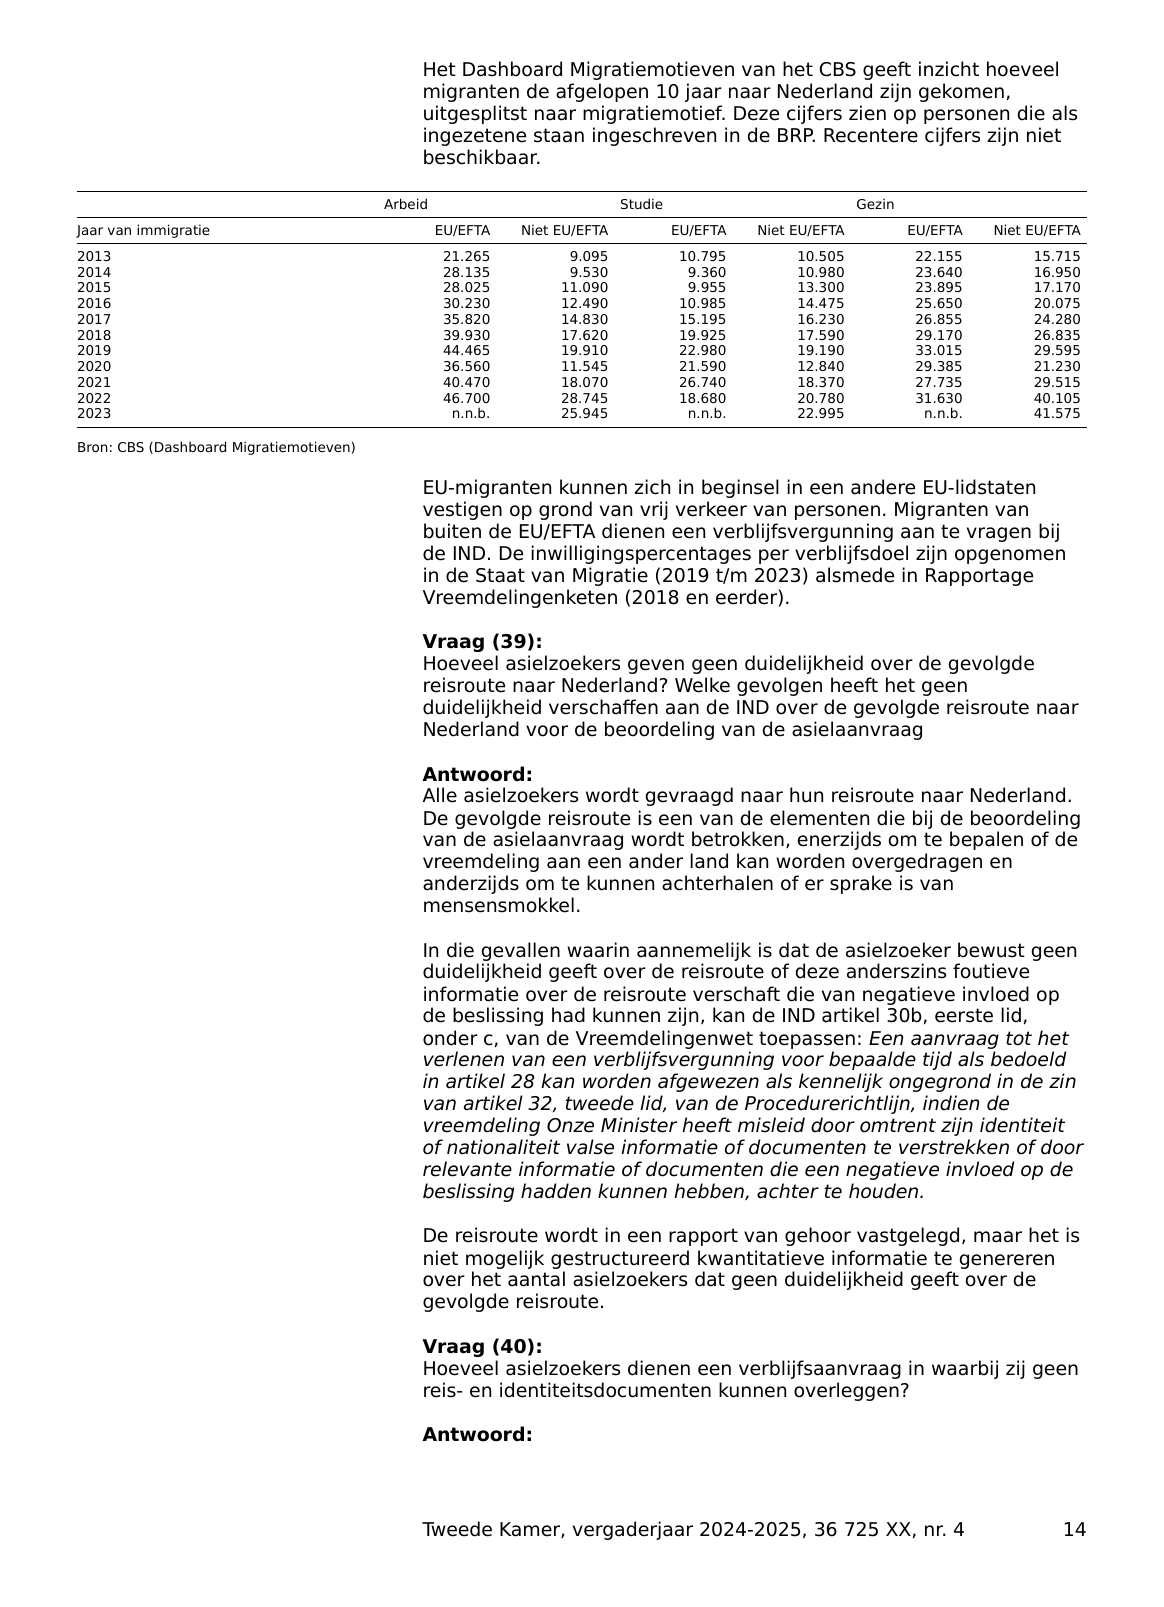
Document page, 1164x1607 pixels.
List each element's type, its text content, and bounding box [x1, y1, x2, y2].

table_cell 17.590 [732, 328, 850, 343]
table_cell 9.360 [614, 265, 732, 280]
text Vraag (39): [422, 631, 1087, 653]
table_cell 18.070 [496, 375, 614, 390]
table_cell 29.595 [969, 343, 1087, 359]
table_cell 21.590 [614, 359, 732, 375]
table_cell 26.855 [850, 312, 968, 327]
table_cell 9.095 [496, 244, 614, 264]
table_cell 19.910 [496, 343, 614, 359]
table_cell 22.995 [732, 406, 850, 427]
table_cell 21.265 [378, 244, 496, 264]
table_cell 19.190 [732, 343, 850, 359]
table_cell 13.300 [732, 280, 850, 296]
table_cell Niet EU/EFTA [732, 218, 850, 243]
table_cell 2018 [77, 328, 378, 343]
table_cell 10.795 [614, 244, 732, 264]
table_cell 40.105 [969, 390, 1087, 406]
text EU-migranten kunnen zich in beginsel in een andere EU-lidstaten vestigen op grond van vrij verkeer van personen. Migranten van buiten de EU/EFTA dienen een verblijfsvergunning aan te vragen bij de IND. De inwilligingspercentages per verblijfsdoel zijn opgenomen in de Staat van Migratie (2019 t/m 2023) alsmede in Rapportage Vreemdelingenketen (2018 en eerder). [422, 477, 1087, 609]
table_cell 33.015 [850, 343, 968, 359]
table_cell 28.025 [378, 280, 496, 296]
text Antwoord: [422, 763, 1087, 785]
table_header [77, 192, 378, 217]
table_cell 2016 [77, 296, 378, 312]
table_cell 2021 [77, 375, 378, 390]
table_cell 23.640 [850, 265, 968, 280]
table_cell n.n.b. [378, 406, 496, 427]
text Het Dashboard Migratiemotieven van het CBS geeft inzicht hoeveel migranten de afgelopen 10 jaar naar Nederland zijn gekomen, uitgesplitst naar migratiemotief. Deze cijfers zien op personen die als ingezetene staan ingeschreven in de BRP. Recentere cijfers zijn niet beschikbaar. [422, 59, 1087, 169]
table_cell 25.945 [496, 406, 614, 427]
table_cell 2014 [77, 265, 378, 280]
table_cell 17.170 [969, 280, 1087, 296]
text In die gevallen waarin aannemelijk is dat de asielzoeker bewust geen duidelijkheid geeft over de reisroute of deze anderszins foutieve informatie over de reisroute verschaft die van negatieve invloed op de beslissing had kunnen zijn, kan de IND artikel 30b, eerste lid, onder c, van de Vreemdelingenwet toepassen: Een aanvraag tot het verlenen van een verblijfsvergunning voor bepaalde tijd als bedoeld in artikel 28 kan worden afgewezen als kennelijk ongegrond in de zin van artikel 32, tweede lid, van de Procedurerichtlijn, indien de vreemdeling Onze Minister heeft misleid door omtrent zijn identiteit of nationaliteit valse informatie of documenten te verstrekken of door relevante informatie of documenten die een negatieve invloed op de beslissing hadden kunnen hebben, achter te houden. [422, 939, 1087, 1203]
table_cell n.n.b. [850, 406, 968, 427]
table_cell 10.985 [614, 296, 732, 312]
table_cell 15.195 [614, 312, 732, 327]
table_cell 12.840 [732, 359, 850, 375]
text Vraag (40): [422, 1336, 1087, 1357]
table_header Studie [614, 192, 850, 217]
table_cell 11.090 [496, 280, 614, 296]
text Hoeveel asielzoekers dienen een verblijfsaanvraag in waarbij zij geen reis- en identiteitsdocumenten kunnen overleggen? [422, 1357, 1087, 1401]
table_cell 18.370 [732, 375, 850, 390]
table_cell 20.075 [969, 296, 1087, 312]
table_cell 17.620 [496, 328, 614, 343]
table_cell 19.925 [614, 328, 732, 343]
table_cell 10.505 [732, 244, 850, 264]
table_cell 25.650 [850, 296, 968, 312]
table_cell 40.470 [378, 375, 496, 390]
text Hoeveel asielzoekers geven geen duidelijkheid over de gevolgde reisroute naar Nederland? Welke gevolgen heeft het geen duidelijkheid verschaffen aan de IND over de gevolgde reisroute naar Nederland voor de beoordeling van de asielaanvraag [422, 653, 1087, 741]
table_cell 29.170 [850, 328, 968, 343]
table_cell 12.490 [496, 296, 614, 312]
table_cell 29.515 [969, 375, 1087, 390]
table_cell 31.630 [850, 390, 968, 406]
table_cell 23.895 [850, 280, 968, 296]
table_cell 41.575 [969, 406, 1087, 427]
table_cell 2017 [77, 312, 378, 327]
table_cell 16.230 [732, 312, 850, 327]
table_cell 2019 [77, 343, 378, 359]
table_cell Bron: CBS (Dashboard Migratiemotieven) [77, 428, 1087, 455]
table_cell 28.135 [378, 265, 496, 280]
table_cell 14.475 [732, 296, 850, 312]
table_header Gezin [850, 192, 1087, 217]
table_cell 18.680 [614, 390, 732, 406]
table_cell 9.955 [614, 280, 732, 296]
table_cell 30.230 [378, 296, 496, 312]
table_cell 20.780 [732, 390, 850, 406]
table_cell EU/EFTA [850, 218, 968, 243]
table_cell 10.980 [732, 265, 850, 280]
table_cell 9.530 [496, 265, 614, 280]
table_cell 26.740 [614, 375, 732, 390]
table_cell Jaar van immigratie [77, 218, 378, 243]
table_cell 39.930 [378, 328, 496, 343]
table_cell Niet EU/EFTA [969, 218, 1087, 243]
table_cell 24.280 [969, 312, 1087, 327]
table_cell 44.465 [378, 343, 496, 359]
table_cell 2023 [77, 406, 378, 427]
table_cell 2022 [77, 390, 378, 406]
table_cell 26.835 [969, 328, 1087, 343]
table_cell 28.745 [496, 390, 614, 406]
text Alle asielzoekers wordt gevraagd naar hun reisroute naar Nederland. De gevolgde reisroute is een van de elementen die bij de beoordeling van de asielaanvraag wordt betrokken, enerzijds om te bepalen of de vreemdeling aan een ander land kan worden overgedragen en anderzijds om te kunnen achterhalen of er sprake is van mensensmokkel. [422, 785, 1087, 917]
table_cell 22.980 [614, 343, 732, 359]
table_cell Niet EU/EFTA [496, 218, 614, 243]
table_cell 2020 [77, 359, 378, 375]
table_cell 29.385 [850, 359, 968, 375]
table_header Arbeid [378, 192, 614, 217]
table_cell EU/EFTA [614, 218, 732, 243]
table_cell 14.830 [496, 312, 614, 327]
text Antwoord: [422, 1424, 1087, 1446]
table_cell 46.700 [378, 390, 496, 406]
table_cell n.n.b. [614, 406, 732, 427]
table_cell EU/EFTA [378, 218, 496, 243]
table_cell 22.155 [850, 244, 968, 264]
table_cell 15.715 [969, 244, 1087, 264]
text De reisroute wordt in een rapport van gehoor vastgelegd, maar het is niet mogelijk gestructureerd kwantitatieve informatie te genereren over het aantal asielzoekers dat geen duidelijkheid geeft over de gevolgde reisroute. [422, 1225, 1087, 1313]
table_cell 27.735 [850, 375, 968, 390]
table_cell 16.950 [969, 265, 1087, 280]
table_cell 35.820 [378, 312, 496, 327]
table_cell 36.560 [378, 359, 496, 375]
table_cell 21.230 [969, 359, 1087, 375]
table_cell 2013 [77, 244, 378, 264]
table_cell 2015 [77, 280, 378, 296]
table_cell 11.545 [496, 359, 614, 375]
